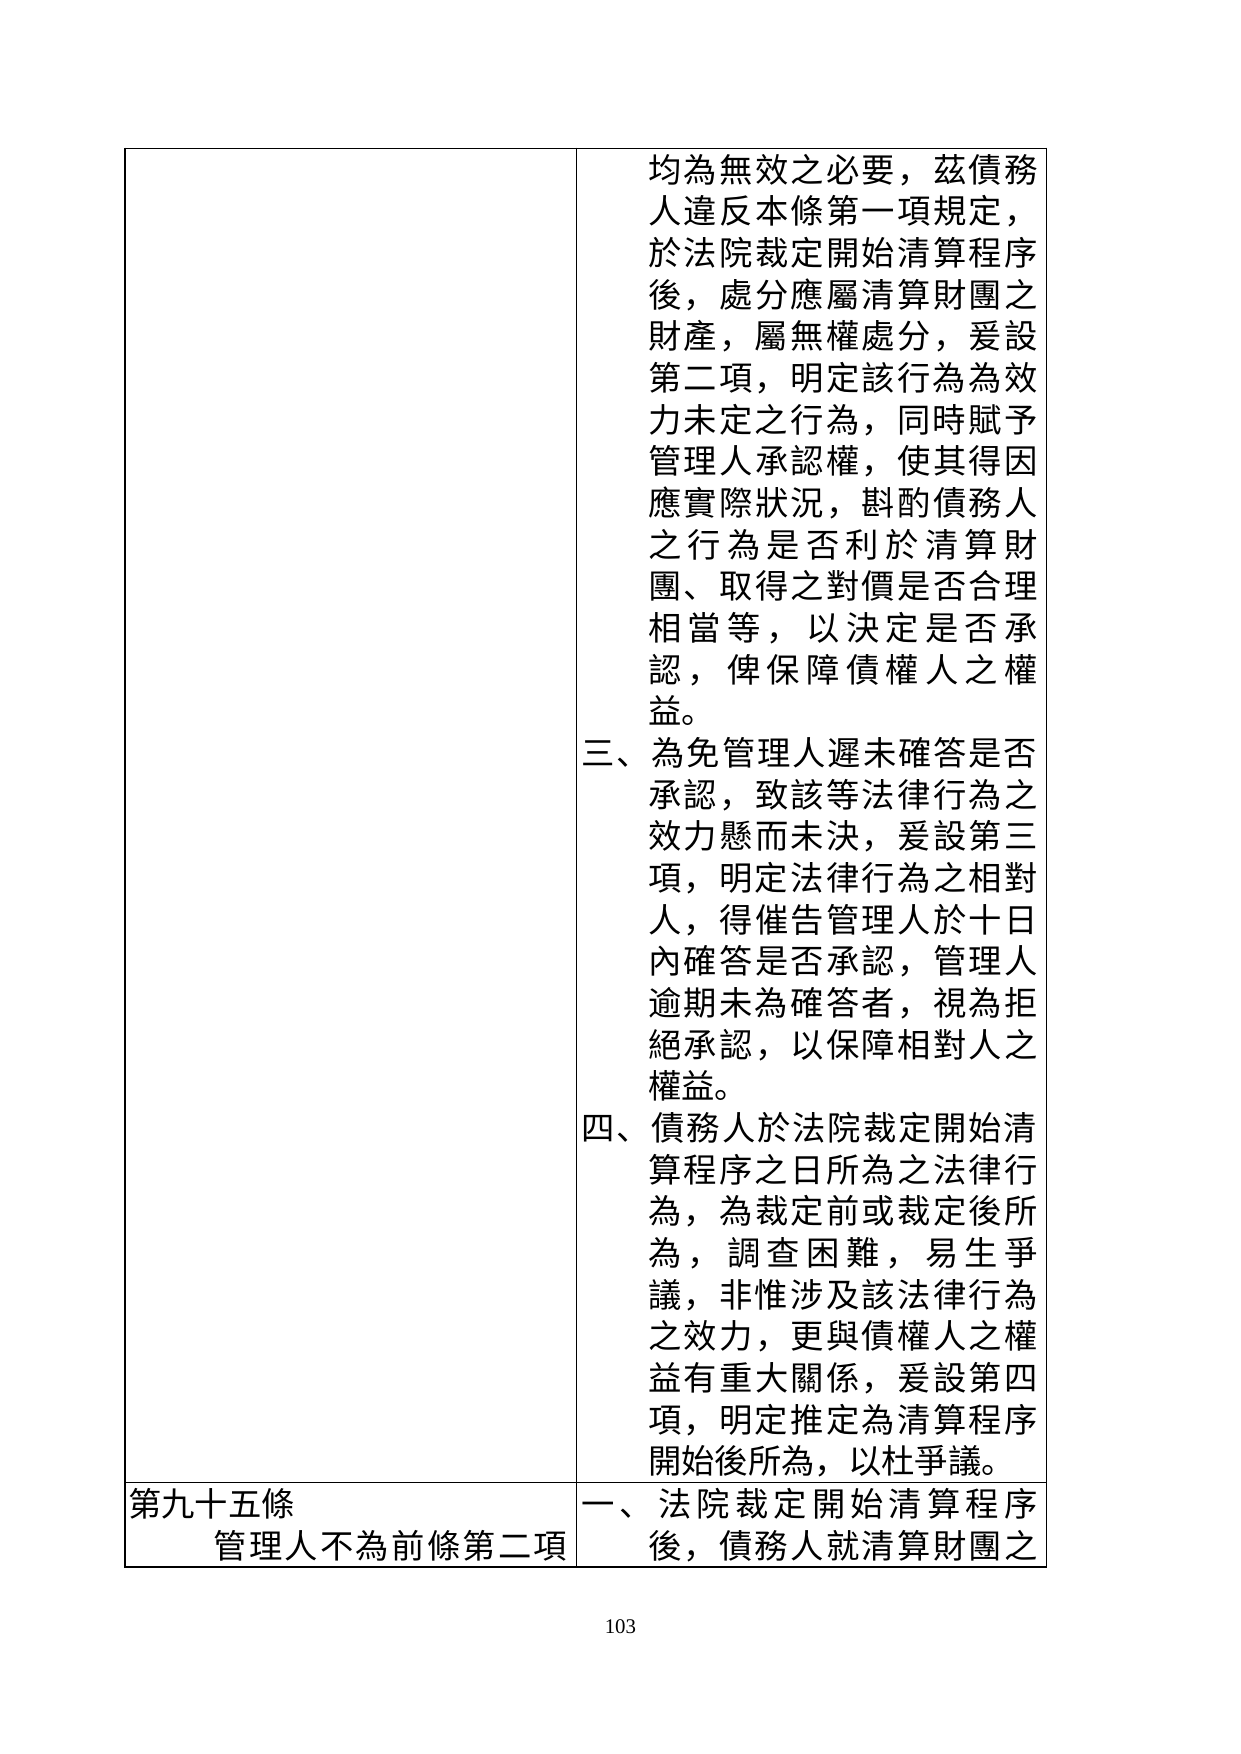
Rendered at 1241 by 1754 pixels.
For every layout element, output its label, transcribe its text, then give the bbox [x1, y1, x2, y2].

table_cell [126, 149, 576, 1482]
table_cell 一、法院裁定開始清算程序後，債務人就清算財團之 [577, 1483, 1046, 1566]
table_cell 第九十五條 管理人不為前條第二項 [126, 1483, 576, 1566]
table_cell 均為無效之必要，茲債務人違反本條第一項規定，於法院裁定開始清算程序後，處分應屬清算財團之財產，屬無權處分，爰設第二項，明定該行為為效力未定之行為，同時賦予管理人承認權，使其得因應實際狀況，斟酌債務人之行為是否利於清算財團、取得之對價是否合理相當等，以決定是否承認，俾保障債權人之權益。 三、為免管理人遲未確答是否承認，致該等法律行為之效力懸而未決，爰設第三項，明定法律行為之相對人，得催告管理人於十日內確答是否承認，管理人逾期未為確答者，視為拒絕承認，以保障相對人之權益。 四、債務人於法院裁定開始清算程序之日所為之法律行為，為裁定前或裁定後所為，調查困難，易生爭議，非惟涉及該法律行為之效力，更與債權人之權益有重大關係，爰設第四項，明定推定為清算程序開始後所為，以杜爭議。 [577, 149, 1046, 1482]
